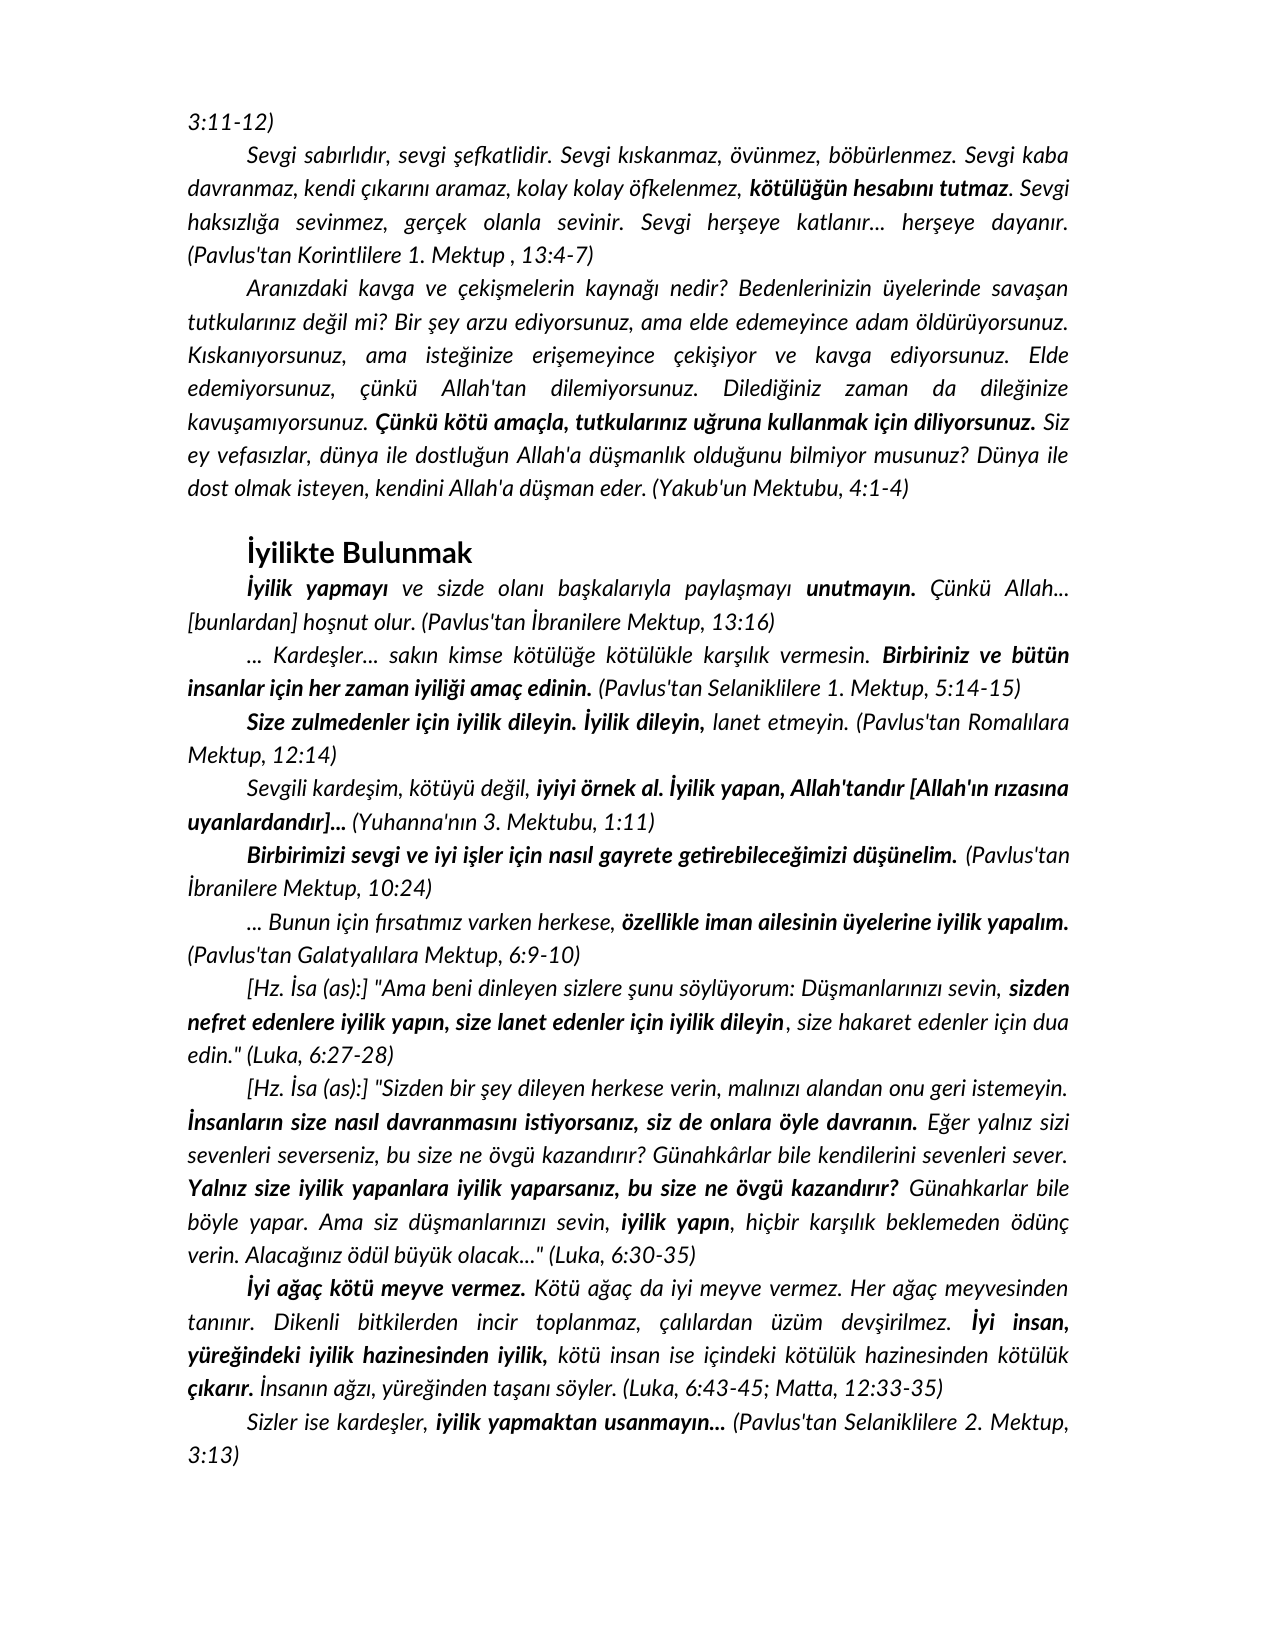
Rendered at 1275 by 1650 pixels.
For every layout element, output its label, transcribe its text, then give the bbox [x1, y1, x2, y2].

text [Hz. İsa (as):] "Sizden bir şey dileyen herkese verin, malınızı alandan onu geri istemeyin. İnsanların size nasıl davranmasını istiyorsanız, siz de onlara öyle davranın. Eğer yalnız sizi sevenleri severseniz, bu size ne övgü kazandırır? Günahkârlar bile kendilerini sevenleri sever. Yalnız size iyilik yapanlara iyilik yaparsanız, bu size ne övgü kazandırır? Günahkarlar bile böyle yapar. Ama siz düşmanlarınızı sevin, iyilik yapın, hiçbir karşılık beklemeden ödünç verin. Alacağınız ödül büyük olacak..." (Luka, 6:30-35) [187, 1070, 1070, 1270]
text Aranızdaki kavga ve çekişmelerin kaynağı nedir? Bedenlerinizin üyelerinde savaşan tutkularınız değil mi? Bir şey arzu ediyorsunuz, ama elde edemeyince adam öldürüyorsunuz. Kıskanıyorsunuz, ama isteğinize erişemeyince çekişiyor ve kavga ediyorsunuz. Elde edemiyorsunuz, çünkü Allah'tan dilemiyorsunuz. Dilediğiniz zaman da dileğinize kavuşamıyorsunuz. Çünkü kötü amaçla, tutkularınız uğruna kullanmak için diliyorsunuz. Siz ey vefasızlar, dünya ile dostluğun Allah'a düşmanlık olduğunu bilmiyor musunuz? Dünya ile dost olmak isteyen, kendini Allah'a düşman eder. (Yakub'un Mektubu, 4:1-4) [187, 270, 1070, 503]
text Sevgi sabırlıdır, sevgi şefkatlidir. Sevgi kıskanmaz, övünmez, böbürlenmez. Sevgi kaba davranmaz, kendi çıkarını aramaz, kolay kolay öfkelenmez, kötülüğün hesabını tutmaz. Sevgi haksızlığa sevinmez, gerçek olanla sevinir. Sevgi herşeye katlanır... herşeye dayanır. (Pavlus'tan Korintlilere 1. Mektup , 13:4-7) [187, 137, 1070, 270]
text 3:11-12) [187, 103, 1070, 137]
text İyilik yapmayı ve sizde olanı başkalarıyla paylaşmayı unutmayın. Çünkü Allah... [bunlardan] hoşnut olur. (Pavlus'tan İbranilere Mektup, 13:16) [187, 570, 1070, 637]
text Birbirimizi sevgi ve iyi işler için nasıl gayrete getirebileceğimizi düşünelim. (Pavlus'tan İbranilere Mektup, 10:24) [187, 837, 1070, 903]
text Size zulmedenler için iyilik dileyin. İyilik dileyin, lanet etmeyin. (Pavlus'tan Romalılara Mektup, 12:14) [187, 703, 1070, 770]
text İyi ağaç kötü meyve vermez. Kötü ağaç da iyi meyve vermez. Her ağaç meyvesinden tanınır. Dikenli bitkilerden incir toplanmaz, çalılardan üzüm devşirilmez. İyi insan, yüreğindeki iyilik hazinesinden iyilik, kötü insan ise içindeki kötülük hazinesinden kötülük çıkarır. İnsanın ağzı, yüreğinden taşanı söyler. (Luka, 6:43-45; Matta, 12:33-35) [187, 1270, 1070, 1403]
text Sevgili kardeşim, kötüyü değil, iyiyi örnek al. İyilik yapan, Allah'tandır [Allah'ın rızasına uyanlardandır]... (Yuhanna'nın 3. Mektubu, 1:11) [187, 770, 1070, 837]
text ... Bunun için fırsatımız varken herkese, özellikle iman ailesinin üyelerine iyilik yapalım. (Pavlus'tan Galatyalılara Mektup, 6:9-10) [187, 903, 1070, 970]
text ... Kardeşler... sakın kimse kötülüğe kötülükle karşılık vermesin. Birbiriniz ve bütün insanlar için her zaman iyiliği amaç edinin. (Pavlus'tan Selaniklilere 1. Mektup, 5:14-15) [187, 637, 1070, 703]
text [Hz. İsa (as):] "Ama beni dinleyen sizlere şunu söylüyorum: Düşmanlarınızı sevin, sizden nefret edenlere iyilik yapın, size lanet edenler için iyilik dileyin, size hakaret edenler için dua edin." (Luka, 6:27-28) [187, 970, 1070, 1070]
text Sizler ise kardeşler, iyilik yapmaktan usanmayın... (Pavlus'tan Selaniklilere 2. Mektup, 3:13) [187, 1403, 1070, 1470]
text İyilikte Bulunmak [187, 537, 1070, 570]
